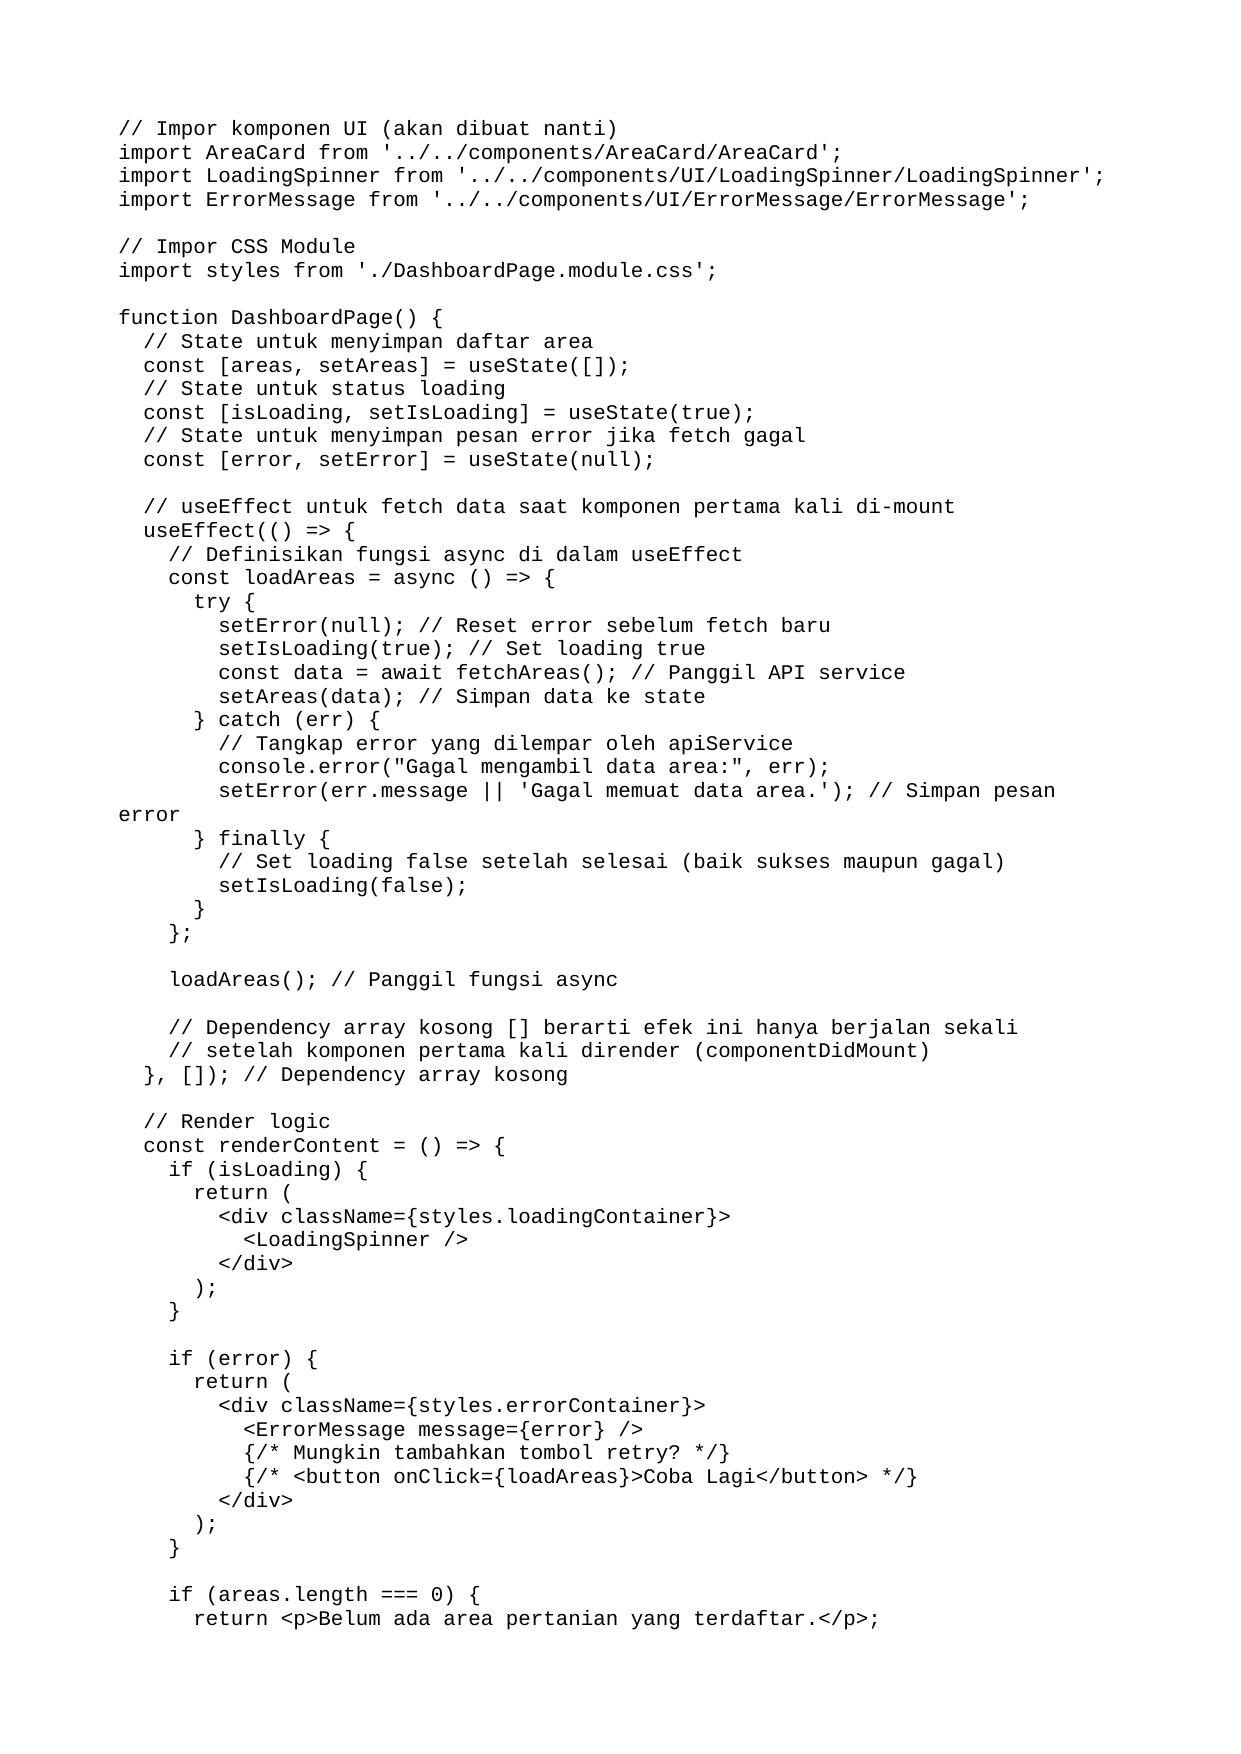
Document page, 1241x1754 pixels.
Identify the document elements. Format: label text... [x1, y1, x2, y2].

text // Impor komponen UI (akan dibuat nanti) [118, 118, 1122, 142]
text setAreas(data); // Simpan data ke state [118, 686, 1122, 709]
text // Dependency array kosong [] berarti efek ini hanya berjalan sekali [118, 1017, 1122, 1040]
text const loadAreas = async () => { [118, 567, 1122, 591]
text import styles from './DashboardPage.module.css'; [118, 260, 1122, 284]
text loadAreas(); // Panggil fungsi async [118, 969, 1122, 993]
text import LoadingSpinner from '../../components/UI/LoadingSpinner/LoadingSpinner'; [118, 165, 1122, 189]
text } catch (err) { [118, 709, 1122, 733]
text return <p>Belum ada area pertanian yang terdaftar.</p>; [118, 1608, 1122, 1631]
text // Definisikan fungsi async di dalam useEffect [118, 544, 1122, 567]
text <div className={styles.loadingContainer}> [118, 1206, 1122, 1229]
text } finally { [118, 827, 1122, 851]
text try { [118, 591, 1122, 615]
text }, []); // Dependency array kosong [118, 1064, 1122, 1088]
text return ( [118, 1371, 1122, 1395]
text <div className={styles.errorContainer}> [118, 1395, 1122, 1419]
text // Tangkap error yang dilempar oleh apiService [118, 733, 1122, 757]
text const data = await fetchAreas(); // Panggil API service [118, 662, 1122, 686]
text if (error) { [118, 1348, 1122, 1371]
text function DashboardPage() { [118, 307, 1122, 331]
text // Set loading false setelah selesai (baik sukses maupun gagal) [118, 851, 1122, 875]
text setError(err.message || 'Gagal memuat data area.'); // Simpan pesan error [118, 780, 1122, 827]
text const renderContent = () => { [118, 1135, 1122, 1158]
text // State untuk status loading [118, 378, 1122, 402]
text // State untuk menyimpan pesan error jika fetch gagal [118, 426, 1122, 449]
text // setelah komponen pertama kali dirender (componentDidMount) [118, 1040, 1122, 1064]
text // Render logic [118, 1111, 1122, 1135]
text </div> [118, 1253, 1122, 1277]
text ); [118, 1277, 1122, 1300]
text console.error("Gagal mengambil data area:", err); [118, 757, 1122, 780]
text import AreaCard from '../../components/AreaCard/AreaCard'; [118, 142, 1122, 165]
text } [118, 898, 1122, 922]
text {/* <button onClick={loadAreas}>Coba Lagi</button> */} [118, 1466, 1122, 1489]
text return ( [118, 1182, 1122, 1206]
text </div> [118, 1489, 1122, 1513]
text const [areas, setAreas] = useState([]); [118, 354, 1122, 378]
text setError(null); // Reset error sebelum fetch baru [118, 615, 1122, 638]
text }; [118, 922, 1122, 946]
text } [118, 1300, 1122, 1324]
text if (isLoading) { [118, 1158, 1122, 1182]
text <ErrorMessage message={error} /> [118, 1419, 1122, 1442]
text const [isLoading, setIsLoading] = useState(true); [118, 402, 1122, 426]
text // useEffect untuk fetch data saat komponen pertama kali di-mount [118, 496, 1122, 520]
text } [118, 1537, 1122, 1561]
text <LoadingSpinner /> [118, 1229, 1122, 1253]
text {/* Mungkin tambahkan tombol retry? */} [118, 1442, 1122, 1466]
text // State untuk menyimpan daftar area [118, 331, 1122, 354]
text // Impor CSS Module [118, 236, 1122, 260]
text ); [118, 1513, 1122, 1537]
text if (areas.length === 0) { [118, 1584, 1122, 1608]
text import ErrorMessage from '../../components/UI/ErrorMessage/ErrorMessage'; [118, 189, 1122, 213]
text useEffect(() => { [118, 520, 1122, 544]
text setIsLoading(true); // Set loading true [118, 638, 1122, 662]
text const [error, setError] = useState(null); [118, 449, 1122, 473]
text setIsLoading(false); [118, 875, 1122, 898]
